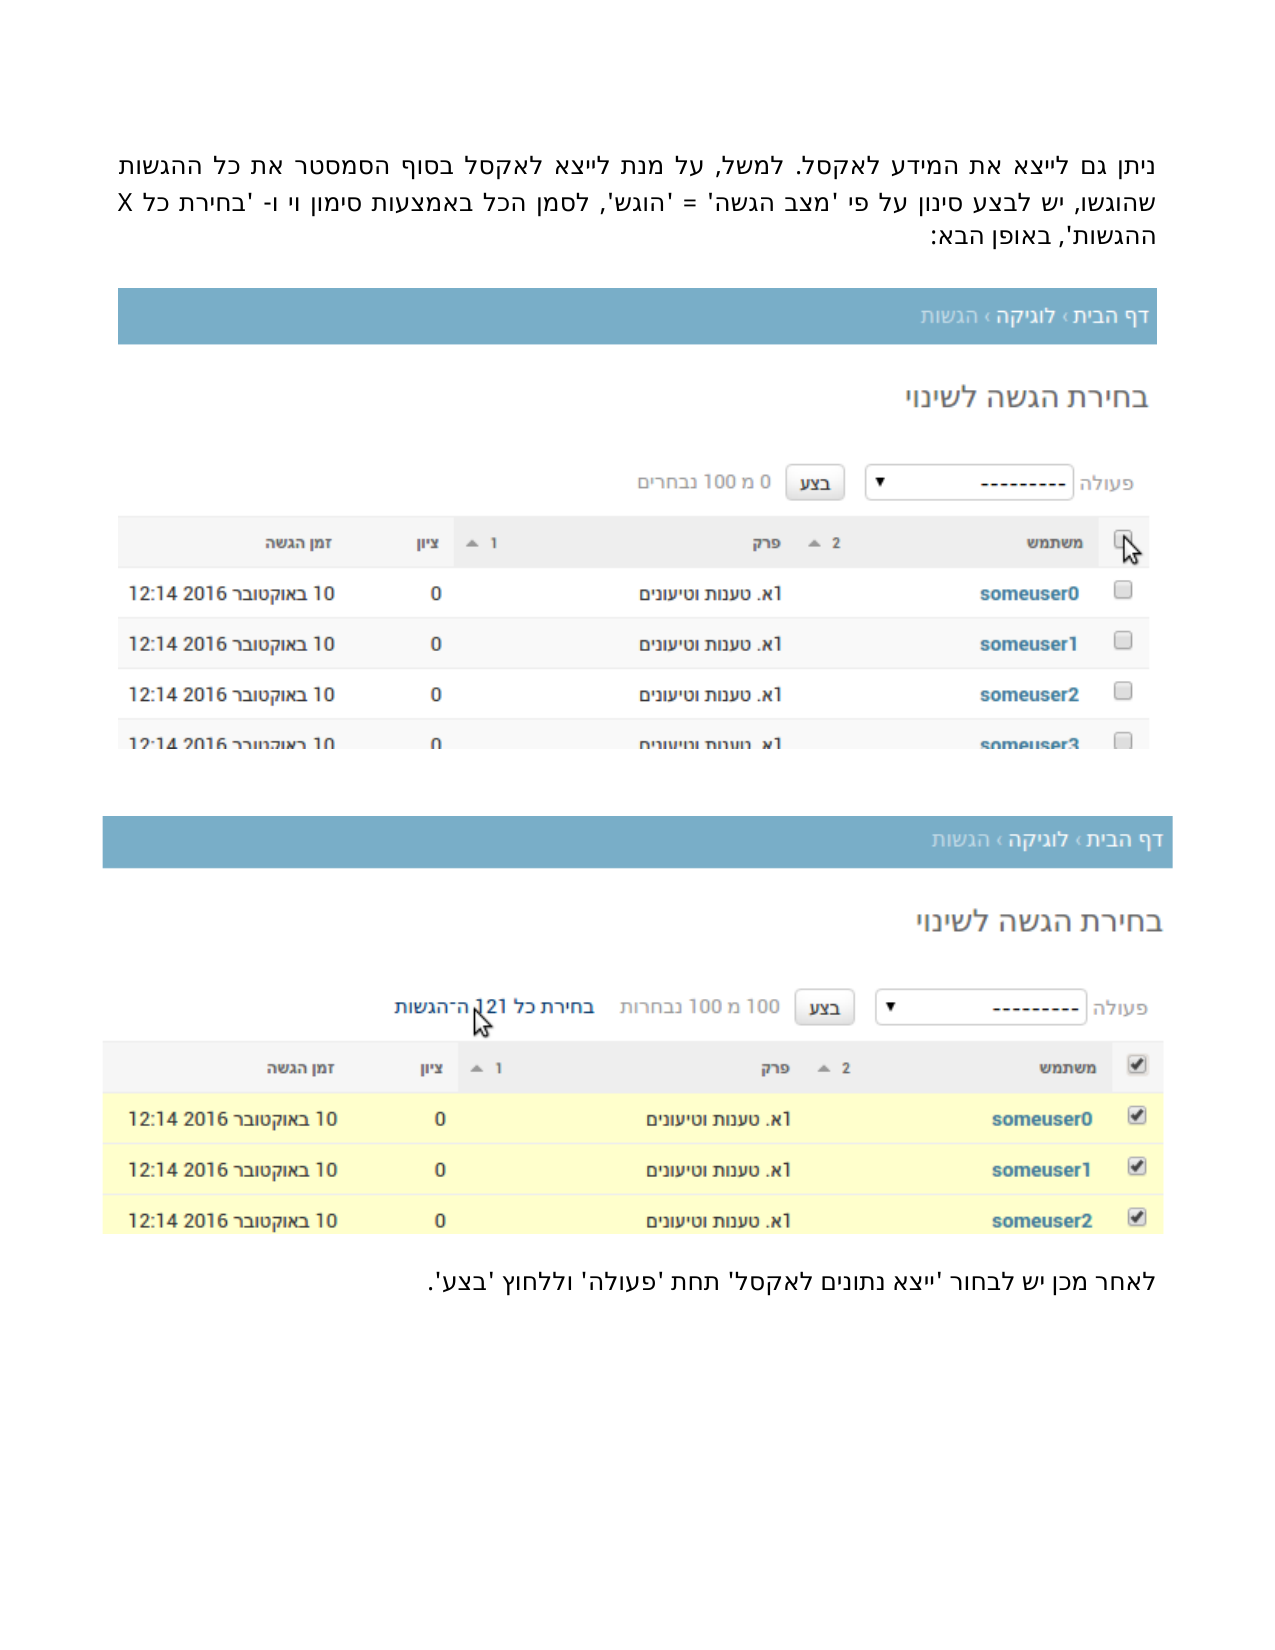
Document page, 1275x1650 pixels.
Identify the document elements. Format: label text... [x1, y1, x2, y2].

text ניתן גם לייצא את המידע לאקסל. למשל, על מנת לייצא לאקסל בסוף הסמסטר את כל ההגשות שהוגשו, יש לבצע סינון על פי 'מצב הגשה' = 'הוגש', לסמן הכל באמצעות סימון וי ו- 'בחירת כל X ההגשות', באופן הבא: [118, 152, 1157, 254]
picture [118, 288, 1157, 749]
text לאחר מכן יש לבחור 'ייצא נתונים לאקסל' תחת 'פעולה' וללחוץ 'בצע'. [118, 1268, 1157, 1300]
picture [102, 816, 1173, 1234]
